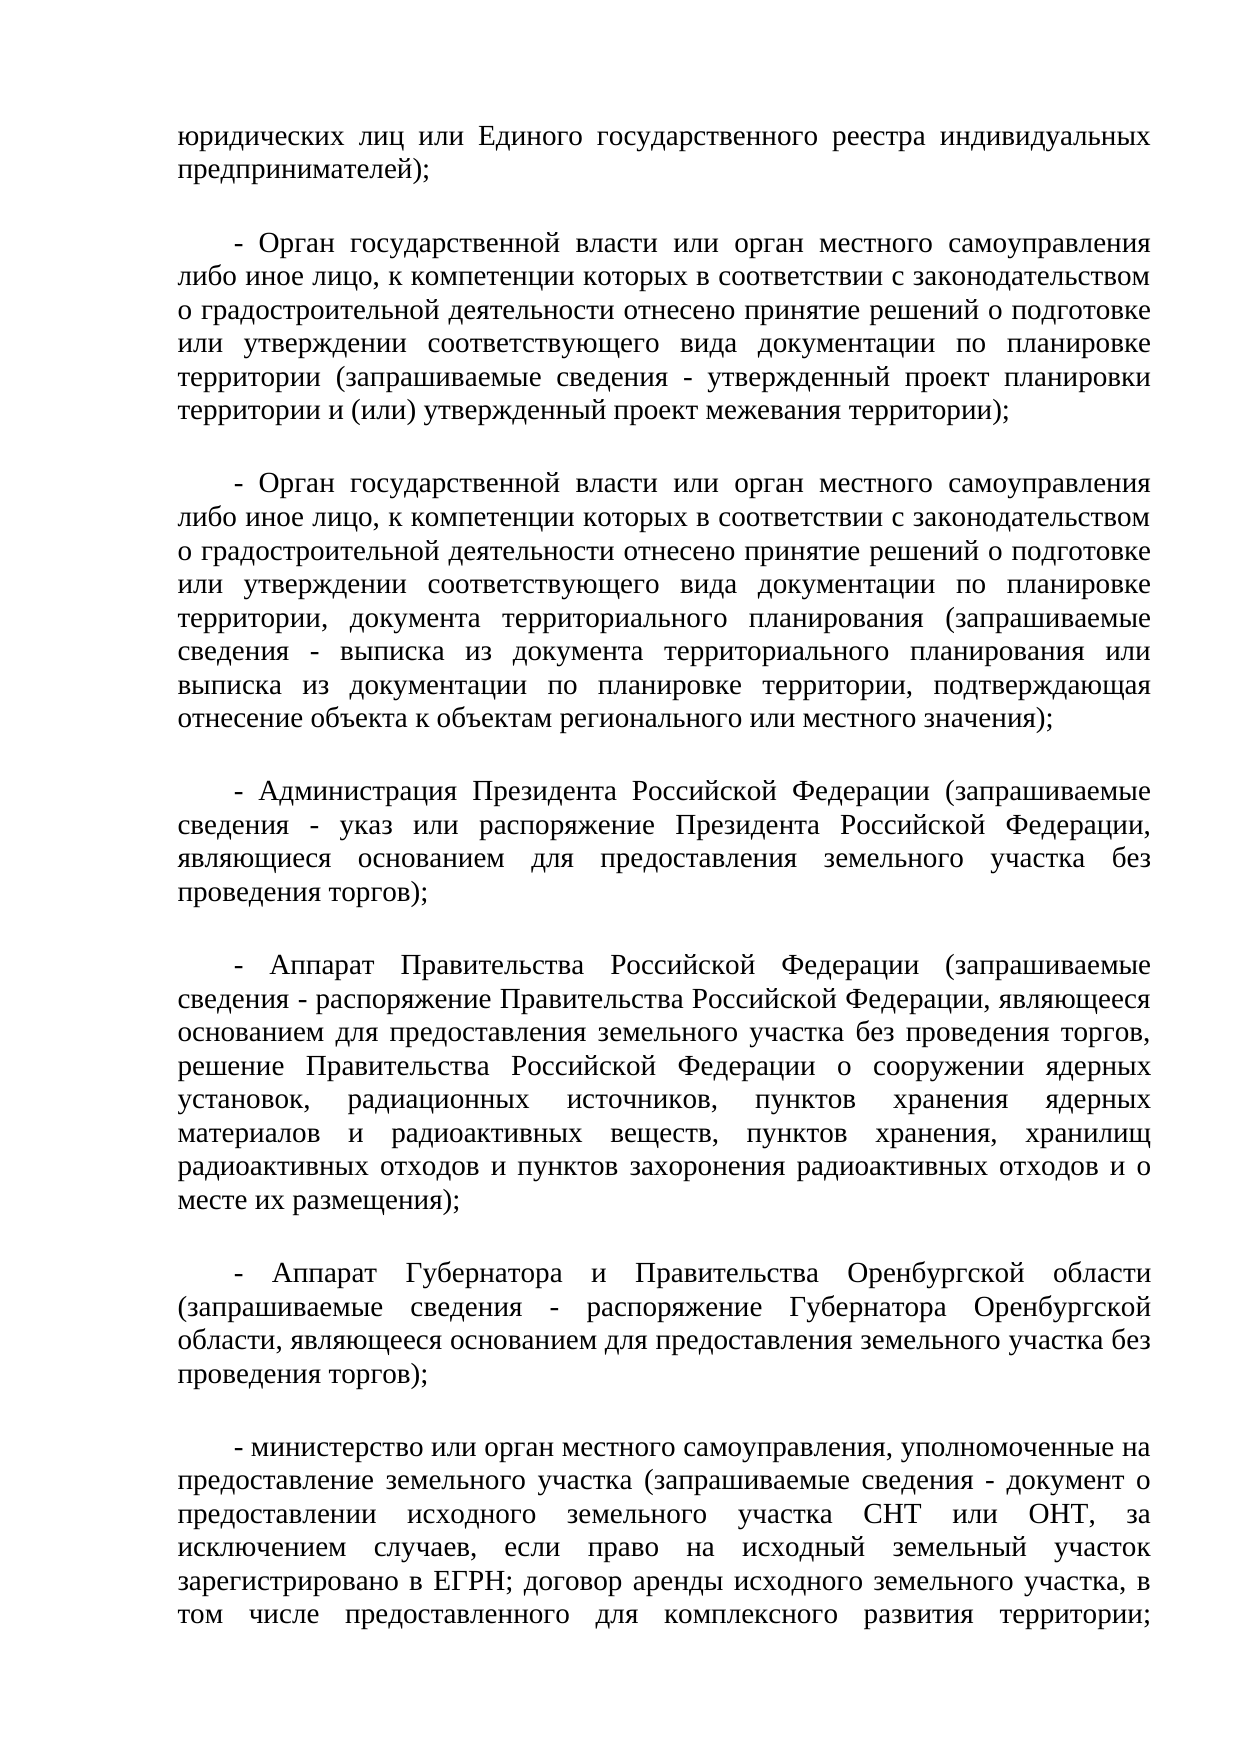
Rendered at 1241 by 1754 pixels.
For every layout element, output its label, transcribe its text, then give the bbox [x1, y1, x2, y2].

text - Орган государственной власти или орган местного самоуправления либо иное лицо, к компетенции которых в соответствии с законодательством о градостроительной деятельности отнесено принятие решений о подготовке или утверждении соответствующего вида документации по планировке территории, документа территориального планирования (запрашиваемые сведения - выписка из документа территориального планирования или выписка из документации по планировке территории, подтверждающая отнесение объекта к объектам регионального или местного значения); [177, 466, 1152, 734]
text - Аппарат Правительства Российской Федерации (запрашиваемые сведения - распоряжение Правительства Российской Федерации, являющееся основанием для предоставления земельного участка без проведения торгов, решение Правительства Российской Федерации о сооружении ядерных установок, радиационных источников, пунктов хранения ядерных материалов и радиоактивных веществ, пунктов хранения, хранилищ радиоактивных отходов и пунктов захоронения радиоактивных отходов и о месте их размещения); [177, 947, 1152, 1216]
text - Аппарат Губернатора и Правительства Оренбургской области (запрашиваемые сведения - распоряжение Губернатора Оренбургской области, являющееся основанием для предоставления земельного участка без проведения торгов); [177, 1255, 1152, 1389]
text - Администрация Президента Российской Федерации (запрашиваемые сведения - указ или распоряжение Президента Российской Федерации, являющиеся основанием для предоставления земельного участка без проведения торгов); [177, 773, 1152, 908]
text юридических лиц или Единого государственного реестра индивидуальных предпринимателей); [177, 118, 1152, 185]
text - Орган государственной власти или орган местного самоуправления либо иное лицо, к компетенции которых в соответствии с законодательством о градостроительной деятельности отнесено принятие решений о подготовке или утверждении соответствующего вида документации по планировке территории (запрашиваемые сведения - утвержденный проект планировки территории и (или) утвержденный проект межевания территории); [177, 225, 1152, 426]
text - министерство или орган местного самоуправления, уполномоченные на предоставление земельного участка (запрашиваемые сведения - документ о предоставлении исходного земельного участка СНТ или ОНТ, за исключением случаев, если право на исходный земельный участок зарегистрировано в ЕГРН; договор аренды исходного земельного участка, в том числе предоставленного для комплексного развития территории; [177, 1429, 1152, 1630]
